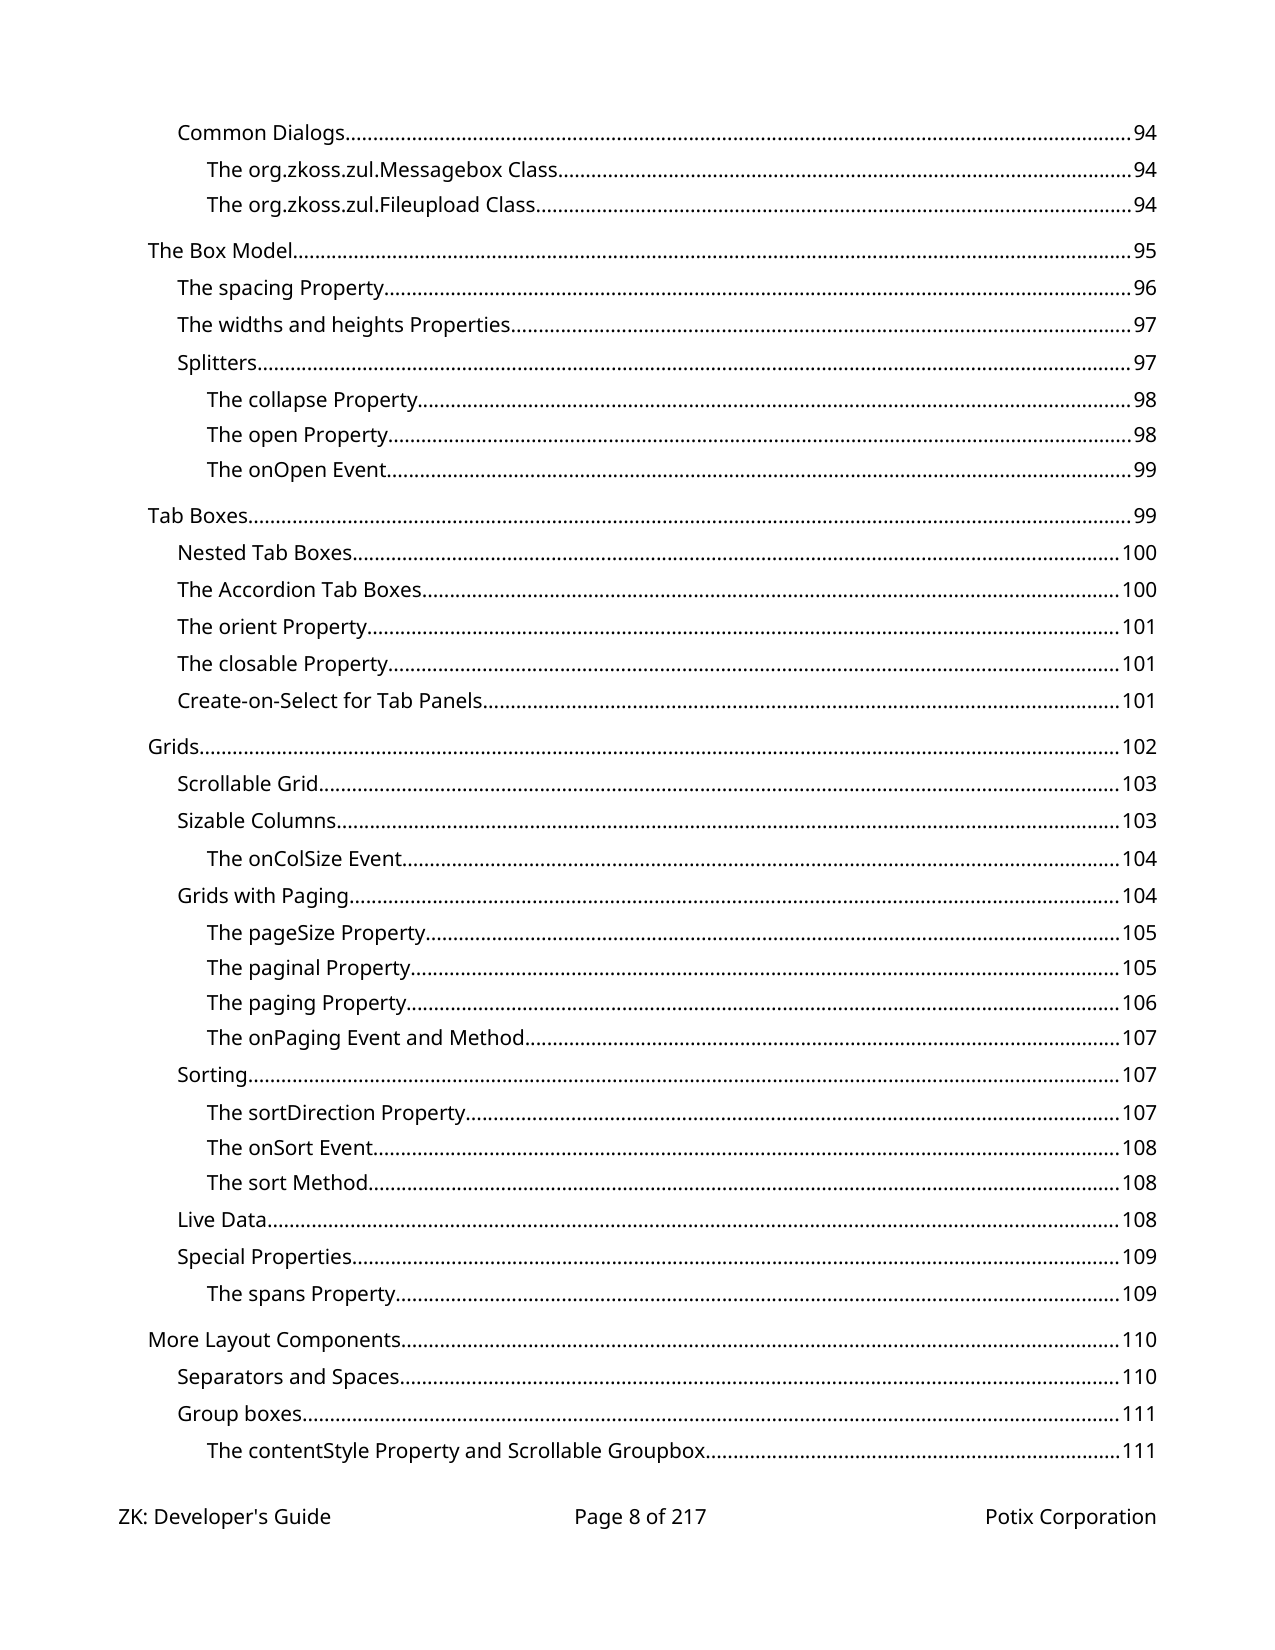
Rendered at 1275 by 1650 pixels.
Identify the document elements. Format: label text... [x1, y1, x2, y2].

text Nested Tab Boxes 100 [177, 538, 1157, 566]
text The paging Property 106 [207, 988, 1157, 1016]
text The widths and heights Properties 97 [177, 311, 1157, 339]
text The org.zkoss.zul.Fileupload Class 94 [207, 190, 1157, 219]
text The collapse Property 98 [207, 385, 1157, 413]
text The org.zkoss.zul.Messagebox Class 94 [207, 155, 1157, 183]
text The spans Property 109 [207, 1279, 1157, 1307]
text The orient Property 101 [177, 612, 1157, 641]
text Separators and Spaces 110 [177, 1362, 1157, 1391]
text Live Data 108 [177, 1205, 1157, 1233]
text The contentStyle Property and Scrollable Groupbox 111 [207, 1436, 1157, 1465]
text The onPaging Event and Method 107 [207, 1023, 1157, 1052]
text More Layout Components 110 [148, 1325, 1157, 1353]
text Splitters 97 [177, 348, 1157, 376]
text The Accordion Tab Boxes 100 [177, 575, 1157, 603]
text The paginal Property 105 [207, 953, 1157, 981]
text The Box Model 95 [148, 236, 1157, 264]
text The onOpen Event 99 [207, 455, 1157, 483]
text Grids with Paging 104 [177, 881, 1157, 909]
text Sorting 107 [177, 1061, 1157, 1089]
text The onColSize Event 104 [207, 844, 1157, 872]
text Grids 102 [148, 732, 1157, 761]
text Create-on-Select for Tab Panels 101 [177, 686, 1157, 715]
text Special Properties 109 [177, 1242, 1157, 1270]
text Sizable Columns 103 [177, 807, 1157, 835]
text The open Property 98 [207, 420, 1157, 448]
text Tab Boxes 99 [148, 501, 1157, 529]
text Group boxes 111 [177, 1399, 1157, 1428]
text The onSort Event 108 [207, 1133, 1157, 1161]
text The sortDirection Property 107 [207, 1098, 1157, 1126]
text The pageSize Property 105 [207, 918, 1157, 946]
text Scrollable Grid 103 [177, 769, 1157, 798]
text Common Dialogs 94 [177, 118, 1157, 146]
text The closable Property 101 [177, 649, 1157, 678]
text The spacing Property 96 [177, 273, 1157, 302]
text The sort Method 108 [207, 1168, 1157, 1196]
